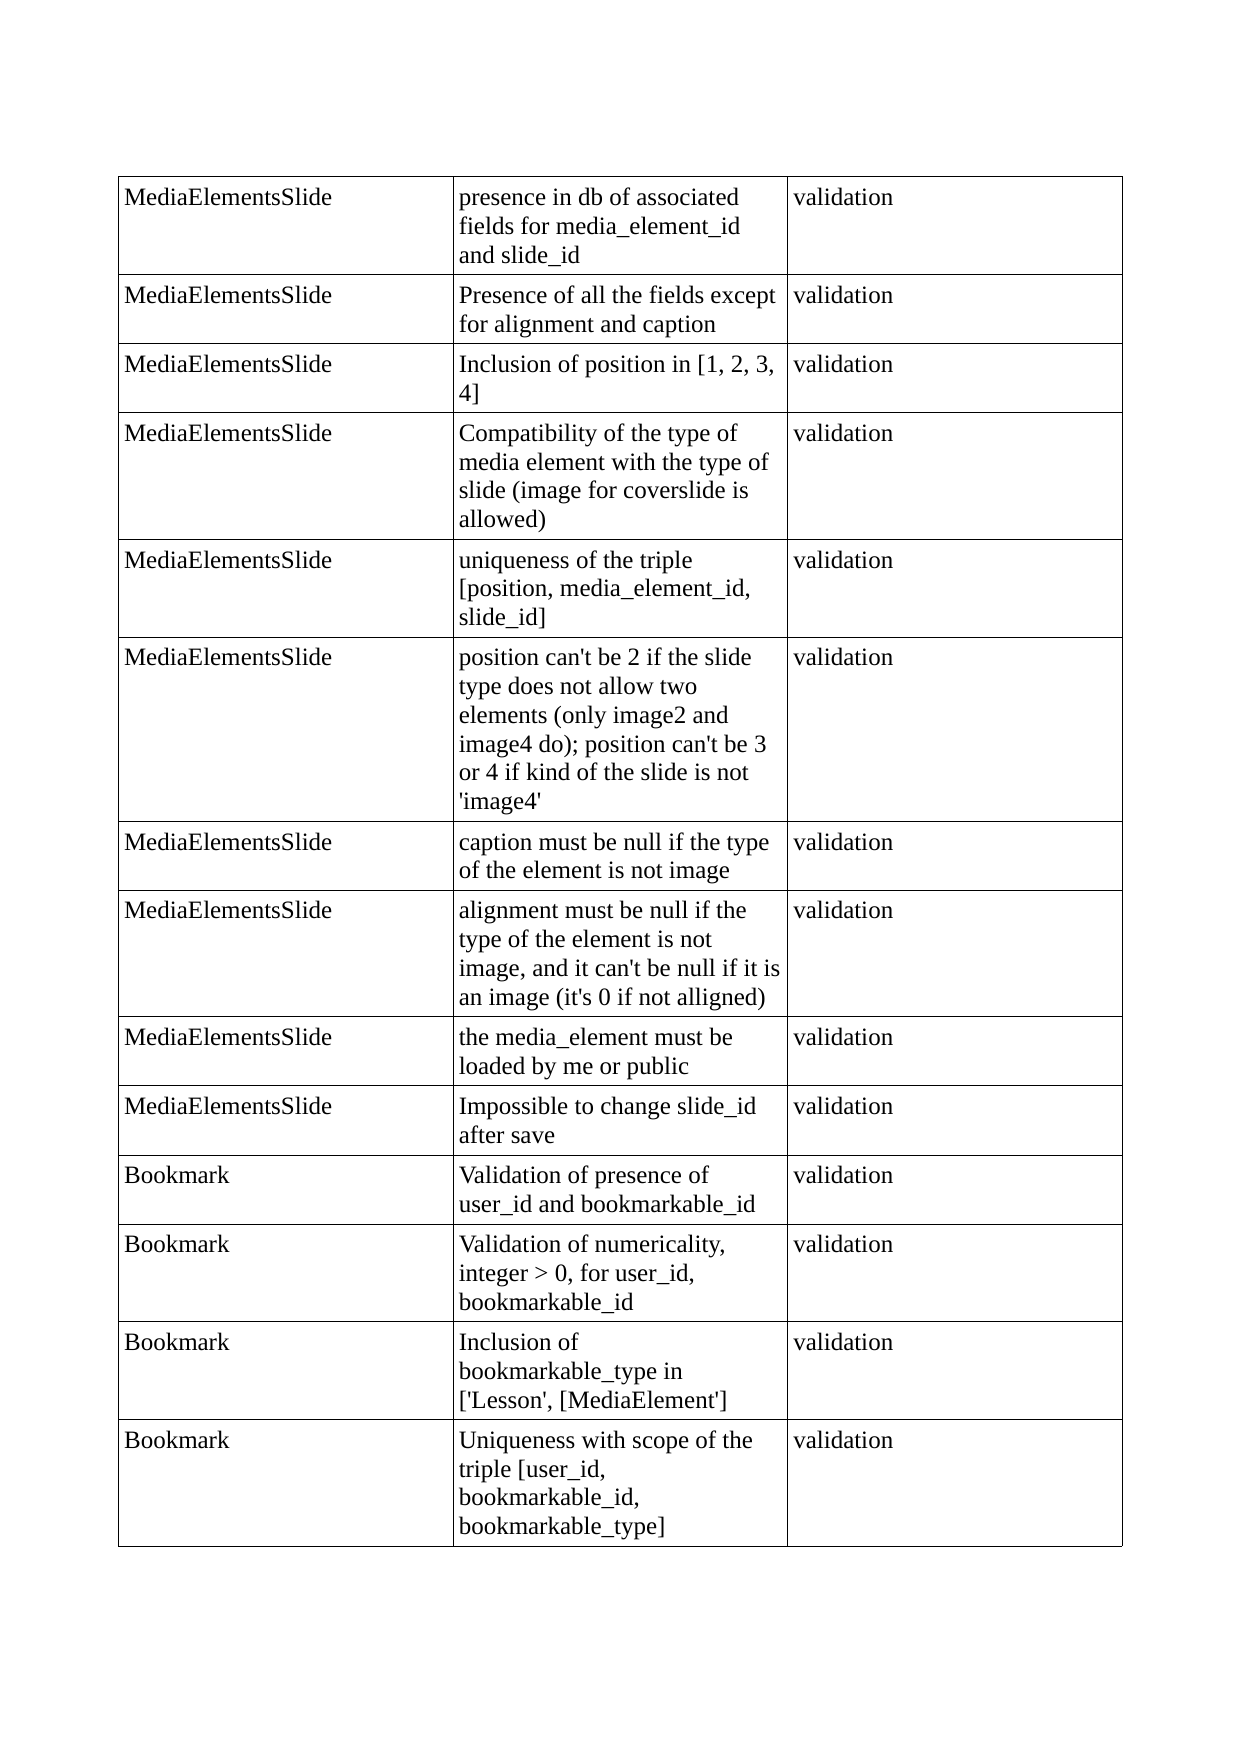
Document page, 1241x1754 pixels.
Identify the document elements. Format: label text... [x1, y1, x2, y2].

table_cell Inclusion of bookmarkable_type in ['Lesson', [MediaElement'] [454, 1322, 787, 1419]
table_cell MediaElementsSlide [119, 638, 453, 821]
table_cell MediaElementsSlide [119, 275, 453, 343]
table_cell validation [788, 275, 1122, 343]
table_cell Validation of presence of user_id and bookmarkable_id [454, 1156, 787, 1223]
table_cell presence in db of associated fields for media_element_id and slide_id [454, 177, 787, 274]
table_cell validation [788, 413, 1122, 539]
table_cell MediaElementsSlide [119, 1086, 453, 1154]
table_cell validation [788, 1225, 1122, 1321]
table_cell alignment must be null if the type of the element is not image, and it can't be null if it is an image (it's 0 if not alligned) [454, 891, 787, 1016]
table_cell validation [788, 822, 1122, 890]
table_cell validation [788, 344, 1122, 412]
table_cell MediaElementsSlide [119, 822, 453, 890]
table_cell validation [788, 1420, 1122, 1546]
table_cell uniqueness of the triple [position, media_element_id, slide_id] [454, 540, 787, 637]
table_cell validation [788, 1086, 1122, 1154]
table_cell MediaElementsSlide [119, 413, 453, 539]
table_cell validation [788, 1156, 1122, 1223]
table_cell Compatibility of the type of media element with the type of slide (image for coverslide is allowed) [454, 413, 787, 539]
table_cell validation [788, 1322, 1122, 1419]
table_cell MediaElementsSlide [119, 1017, 453, 1085]
table_cell Bookmark [119, 1420, 453, 1546]
table_cell validation [788, 891, 1122, 1016]
table_cell the media_element must be loaded by me or public [454, 1017, 787, 1085]
table_cell MediaElementsSlide [119, 891, 453, 1016]
table_cell validation [788, 1017, 1122, 1085]
table_cell Bookmark [119, 1156, 453, 1223]
table_cell Presence of all the fields except for alignment and caption [454, 275, 787, 343]
table_cell caption must be null if the type of the element is not image [454, 822, 787, 890]
table_cell Bookmark [119, 1225, 453, 1321]
table_cell Uniqueness with scope of the triple [user_id, bookmarkable_id, bookmarkable_type] [454, 1420, 787, 1546]
table_cell MediaElementsSlide [119, 344, 453, 412]
table_cell MediaElementsSlide [119, 177, 453, 274]
table_cell validation [788, 638, 1122, 821]
table_cell validation [788, 177, 1122, 274]
table_cell Validation of numericality, integer > 0, for user_id, bookmarkable_id [454, 1225, 787, 1321]
table_cell Inclusion of position in [1, 2, 3, 4] [454, 344, 787, 412]
table_cell Impossible to change slide_id after save [454, 1086, 787, 1154]
table_cell validation [788, 540, 1122, 637]
table_cell position can't be 2 if the slide type does not allow two elements (only image2 and image4 do); position can't be 3 or 4 if kind of the slide is not 'image4' [454, 638, 787, 821]
table_cell MediaElementsSlide [119, 540, 453, 637]
table_cell Bookmark [119, 1322, 453, 1419]
